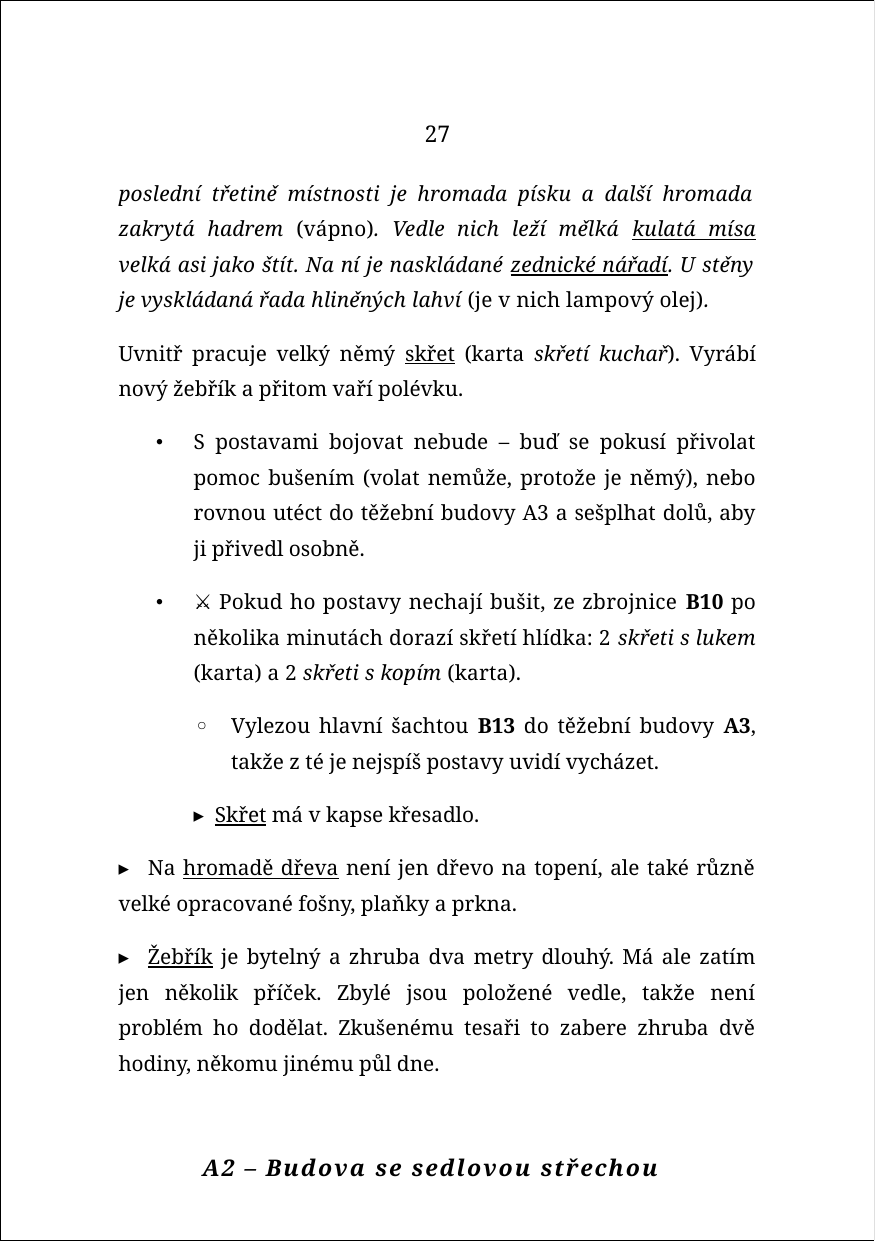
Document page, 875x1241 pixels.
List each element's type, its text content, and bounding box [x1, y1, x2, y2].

text ▸ Na hromadě dřeva není jen dřevo na topení, ale také různě velké opracované fošny, plaňky a prkna. [118, 853, 756, 917]
list Vylezou hlavní šachtou B13 do těžební budovy A3, takže z té je nejspíš postavy uvidí vycházet. [193, 712, 756, 776]
text Uvnitř pracuje velký němý skřet (karta skřetí kuchař). Vyrábí nový žebřík a přitom vaří polévku. [118, 339, 756, 403]
list ▸ Skřet má v kapse křesadlo. [156, 800, 756, 829]
list S postavami bojovat nebude – buď se pokusí přivolat pomoc bušením (volat nemůže, protože je němý), nebo rovnou utéct do těžební budovy A3 a sešplhat dolů, aby ji přivedl osobně. [156, 427, 756, 562]
list ⚔ Pokud ho postavy nechají bušit, ze zbrojnice B10 po několika minutách dorazí skřetí hlídka: 2 skřeti s lukem (karta) a 2 skřeti s kopím (karta). [156, 587, 756, 687]
text poslední třetině místnosti je hromada písku a další hromada zakrytá hadrem (vápno). Vedle nich leží mělká kulatá mísa velká asi jako štít. Na ní je naskládané zednické nářadí. U stěny je vyskládaná řada hliněných lahví (je v nich lampový olej). [118, 179, 756, 314]
text ▸ Žebřík je bytelný a zhruba dva metry dlouhý. Má ale zatím jen několik příček. Zbylé jsou položené vedle, takže není problém ho dodělat. Zkušenému tesaři to zabere zhruba dvě hodiny, někomu jinému půl dne. [118, 942, 756, 1077]
